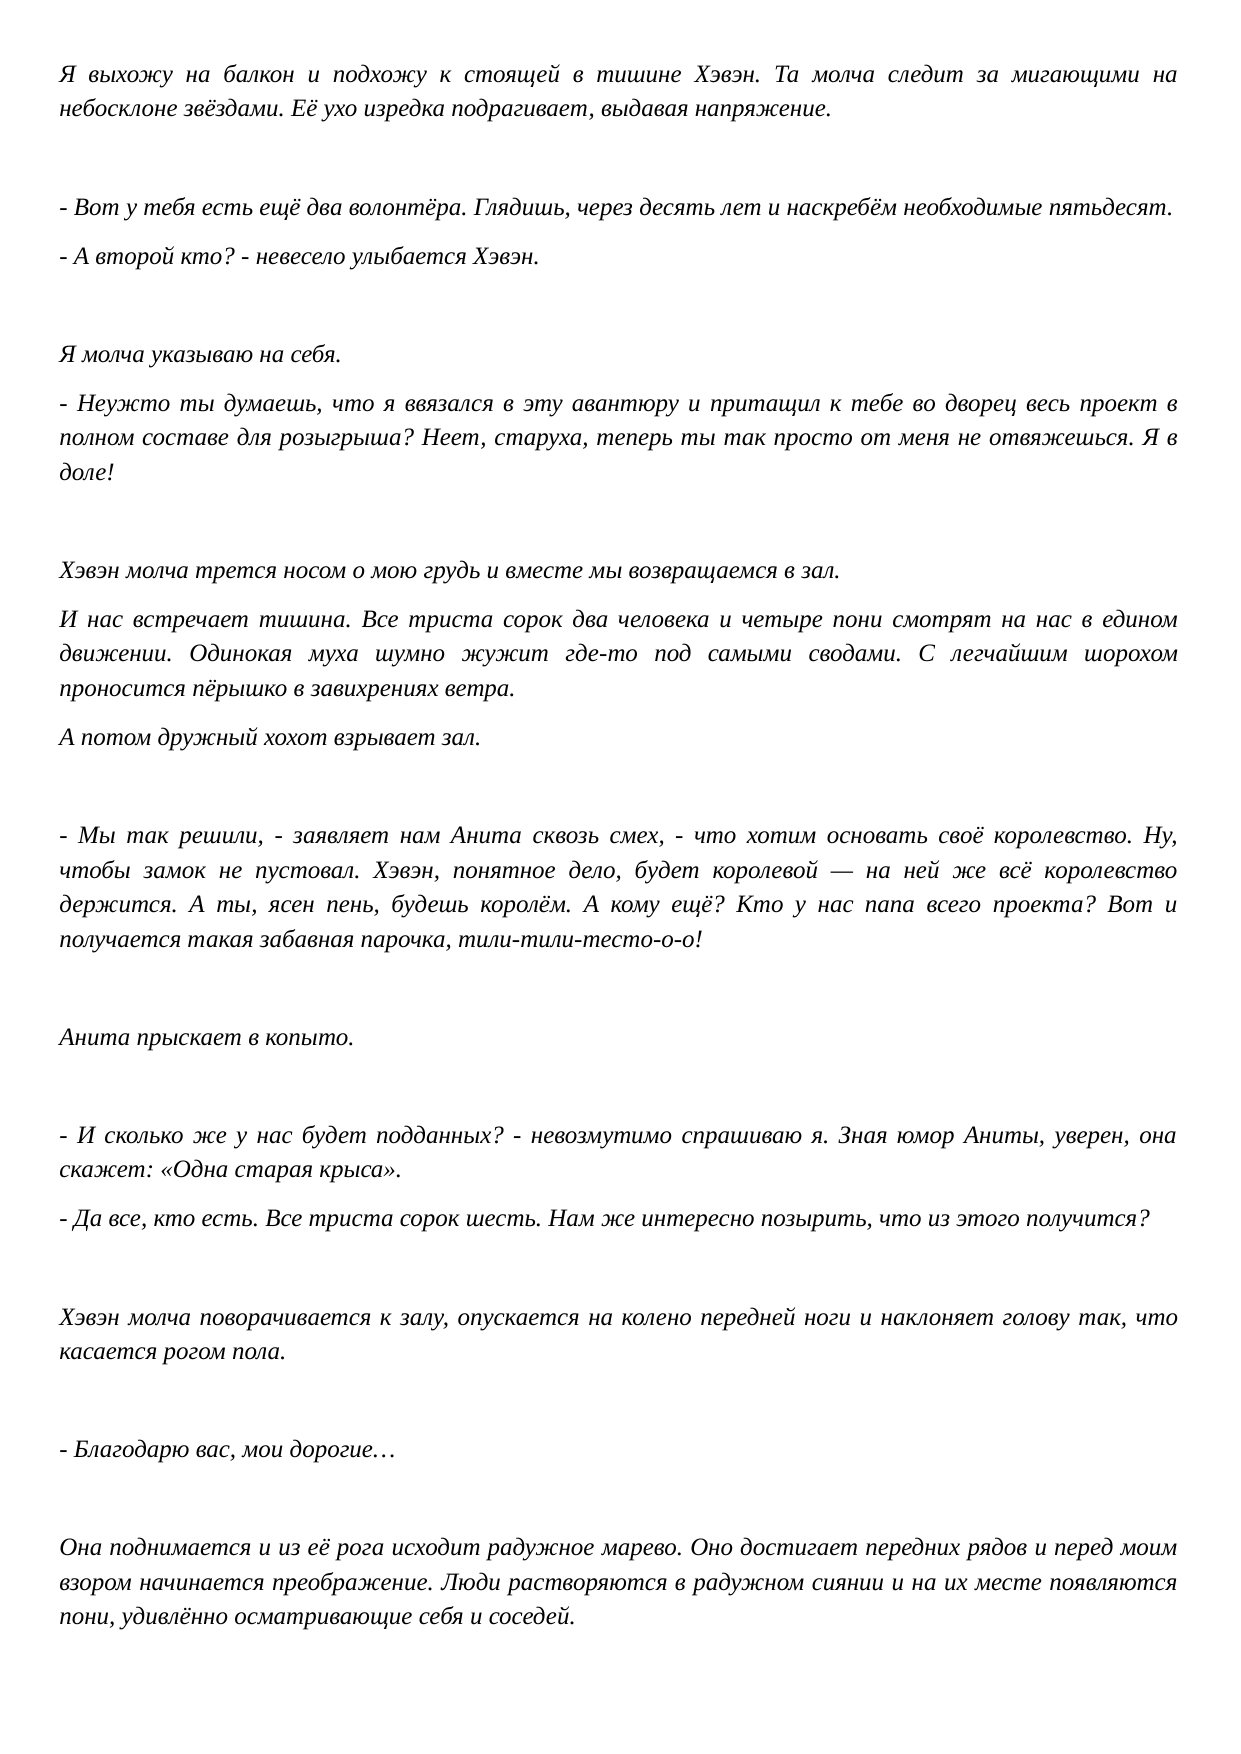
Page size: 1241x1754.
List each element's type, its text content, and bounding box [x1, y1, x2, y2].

text Хэвэн молча поворачивается к залу, опускается на колено передней ноги и наклоняет голову так, что касается рогом пола. [59, 1302, 1181, 1365]
text Анита прыскает в копыто. [59, 1022, 1181, 1051]
text И нас встречает тишина. Все триста сорок два человека и четыре пони смотрят на нас в едином движении. Одинокая муха шумно жужит где-то под самыми сводами. С легчайшим шорохом проносится пёрышко в завихрениях ветра. [59, 604, 1181, 702]
text Я молча указываю на себя. [59, 339, 1181, 368]
text - Да все, кто есть. Все триста сорок шесть. Нам же интересно позырить, что из этого получится? [59, 1203, 1181, 1232]
text - Вот у тебя есть ещё два волонтёра. Глядишь, через десять лет и наскребём необходимые пятьдесят. [59, 192, 1181, 220]
text - Благодарю вас, мои дорогие… [59, 1434, 1181, 1463]
text - Мы так решили, - заявляет нам Анита сквозь смех, - что хотим основать своё королевство. Ну, чтобы замок не пустовал. Хэвэн, понятное дело, будет королевой — на ней же всё королевство держится. А ты, ясен пень, будешь королём. А кому ещё? Кто у нас папа всего проекта? Вот и получается такая забавная парочка, тили-тили-тесто-о-о! [59, 820, 1181, 952]
text - И сколько же у нас будет подданных? - невозмутимо спрашиваю я. Зная юмор Аниты, уверен, она скажет: «Одна старая крыса». [59, 1120, 1181, 1183]
text - Неужто ты думаешь, что я ввязался в эту авантюру и притащил к тебе во дворец весь проект в полном составе для розыгрыша? Неет, старуха, теперь ты так просто от меня не отвяжешься. Я в доле! [59, 388, 1181, 486]
text - А второй кто? - невесело улыбается Хэвэн. [59, 241, 1181, 269]
text Хэвэн молча трется носом о мою грудь и вместе мы возвращаемся в зал. [59, 555, 1181, 584]
text А потом дружный хохот взрывает зал. [59, 722, 1181, 751]
text Она поднимается и из её рога исходит радужное марево. Оно достигает передних рядов и перед моим взором начинается преображение. Люди растворяются в радужном сиянии и на их месте появляются пони, удивлённо осматривающие себя и соседей. [59, 1532, 1181, 1630]
text Я выхожу на балкон и подхожу к стоящей в тишине Хэвэн. Та молча следит за мигающими на небосклоне звёздами. Её ухо изредка подрагивает, выдавая напряжение. [59, 59, 1181, 122]
